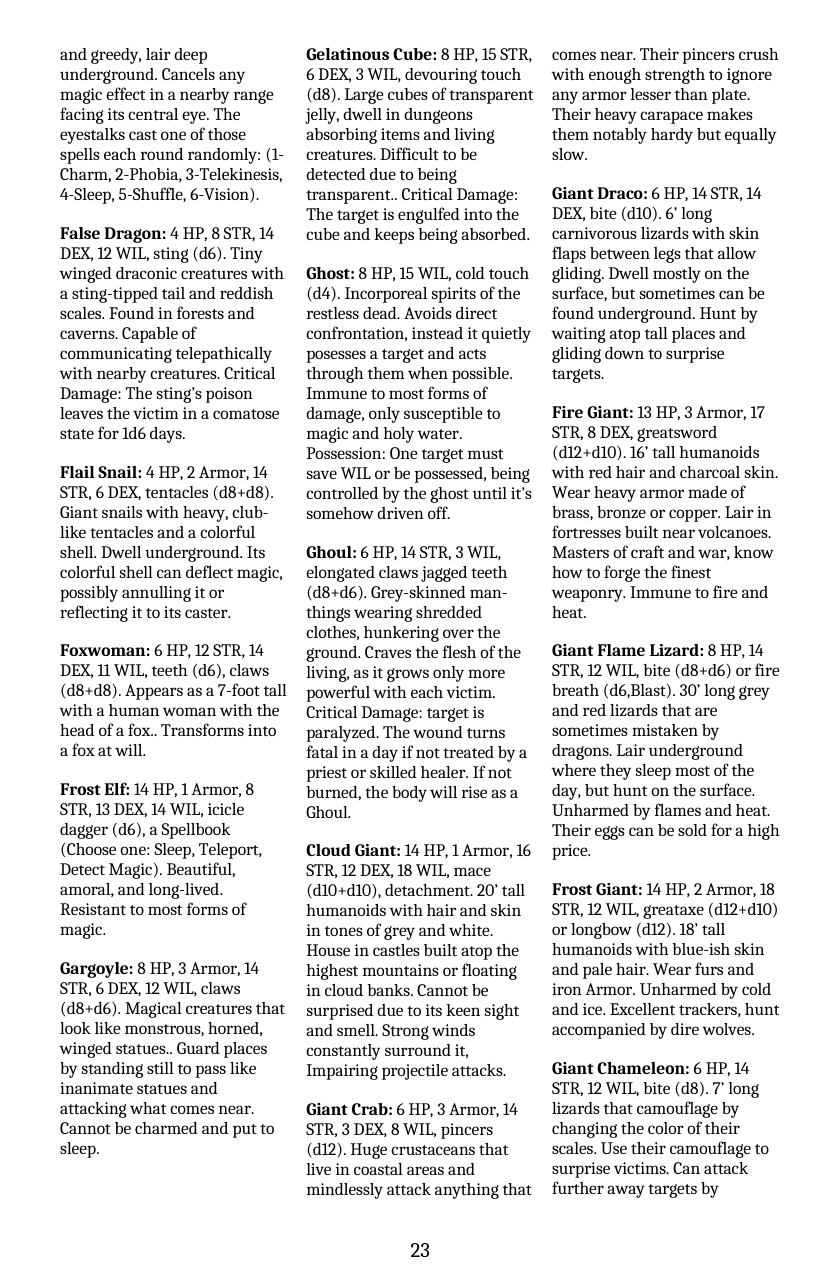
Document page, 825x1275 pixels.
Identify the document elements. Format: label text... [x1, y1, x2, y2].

text Frost Giant: 14 HP, 2 Armor, 18 STR, 12 WIL, greataxe (d12+d10) or longbow (d12). 18’ tall humanoids with blue-ish skin and pale hair. Wear furs and iron Armor. Unharmed by cold and ice. Excellent trackers, hunt accompanied by dire wolves. [552, 880, 780, 1040]
text Cloud Giant: 14 HP, 1 Armor, 16 STR, 12 DEX, 18 WIL, mace (d10+d10), detachment. 20’ tall humanoids with hair and skin in tones of grey and white. House in castles built atop the highest mountains or floating in cloud banks. Cannot be surprised due to its keen sight and smell. Strong winds constantly surround it, Impairing projectile attacks. [306, 841, 534, 1081]
text Gelatinous Cube: 8 HP, 15 STR, 6 DEX, 3 WIL, devouring touch (d8). Large cubes of transparent jelly, dwell in dungeons absorbing items and living creatures. Difficult to be detected due to being transparent.. Critical Damage: The target is engulfed into the cube and keeps being absorbed. [306, 45, 534, 245]
text Giant Draco: 6 HP, 14 STR, 14 DEX, bite (d10). 6’ long carnivorous lizards with skin flaps between legs that allow gliding. Dwell mostly on the surface, but sometimes can be found underground. Hunt by waiting atop tall places and gliding down to surprise targets. [552, 184, 780, 384]
text comes near. Their pincers crush with enough strength to ignore any armor lesser than plate. Their heavy carapace makes them notably hardy but equally slow. [552, 45, 780, 165]
text Frost Elf: 14 HP, 1 Armor, 8 STR, 13 DEX, 14 WIL, icicle dagger (d6), a Spellbook (Choose one: Sleep, Teleport, Detect Magic). Beautiful, amoral, and long-lived. Resistant to most forms of magic. [60, 780, 288, 940]
text Gargoyle: 8 HP, 3 Armor, 14 STR, 6 DEX, 12 WIL, claws (d8+d6). Magical creatures that look like monstrous, horned, winged statues.. Guard places by standing still to pass like inanimate statues and attacking what comes near. Cannot be charmed and put to sleep. [60, 959, 288, 1159]
text Flail Snail: 4 HP, 2 Armor, 14 STR, 6 DEX, tentacles (d8+d8). Giant snails with heavy, club-like tentacles and a colorful shell. Dwell underground. Its colorful shell can deflect magic, possibly annulling it or reflecting it to its caster. [60, 462, 288, 622]
text Giant Flame Lizard: 8 HP, 14 STR, 12 WIL, bite (d8+d6) or fire breath (d6,Blast). 30’ long grey and red lizards that are sometimes mistaken by dragons. Lair underground where they sleep most of the day, but hunt on the surface. Unharmed by flames and heat. Their eggs can be sold for a high price. [552, 641, 780, 861]
text False Dragon: 4 HP, 8 STR, 14 DEX, 12 WIL, sting (d6). Tiny winged draconic creatures with a sting-tipped tail and reddish scales. Found in forests and caverns. Capable of communicating telepathically with nearby creatures. Critical Damage: The sting’s poison leaves the victim in a comatose state for 1d6 days. [60, 224, 288, 444]
text Ghoul: 6 HP, 14 STR, 3 WIL, elongated claws jagged teeth (d8+d6). Grey-skinned man-things wearing shredded clothes, hunkering over the ground. Craves the flesh of the living, as it grows only more powerful with each victim. Critical Damage: target is paralyzed. The wound turns fatal in a day if not treated by a priest or skilled healer. If not burned, the body will rise as a Ghoul. [306, 542, 534, 822]
text and greedy, lair deep underground. Cancels any magic effect in a nearby range facing its central eye. The eyestalks cast one of those spells each round randomly: (1-Charm, 2-Phobia, 3-Telekinesis, 4-Sleep, 5-Shuffle, 6-Vision). [60, 45, 288, 205]
text Fire Giant: 13 HP, 3 Armor, 17 STR, 8 DEX, greatsword (d12+d10). 16’ tall humanoids with red hair and charcoal skin. Wear heavy armor made of brass, bronze or copper. Lair in fortresses built near volcanoes. Masters of craft and war, know how to forge the finest weaponry. Immune to fire and heat. [552, 402, 780, 622]
text Giant Chameleon: 6 HP, 14 STR, 12 WIL, bite (d8). 7’ long lizards that camouflage by changing the color of their scales. Use their camouflage to surprise victims. Can attack further away targets by [552, 1059, 780, 1199]
text Foxwoman: 6 HP, 12 STR, 14 DEX, 11 WIL, teeth (d6), claws (d8+d8). Appears as a 7-foot tall with a human woman with the head of a fox.. Transforms into a fox at will. [60, 641, 288, 761]
text Ghost: 8 HP, 15 WIL, cold touch (d4). Incorporeal spirits of the restless dead. Avoids direct confrontation, instead it quietly posesses a target and acts through them when possible. Immune to most forms of damage, only susceptible to magic and holy water. Possession: One target must save WIL or be possessed, being controlled by the ghost until it’s somehow driven off. [306, 264, 534, 524]
text Giant Crab: 6 HP, 3 Armor, 14 STR, 3 DEX, 8 WIL, pincers (d12). Huge crustaceans that live in coastal areas and mindlessly attack anything that [306, 1100, 534, 1200]
